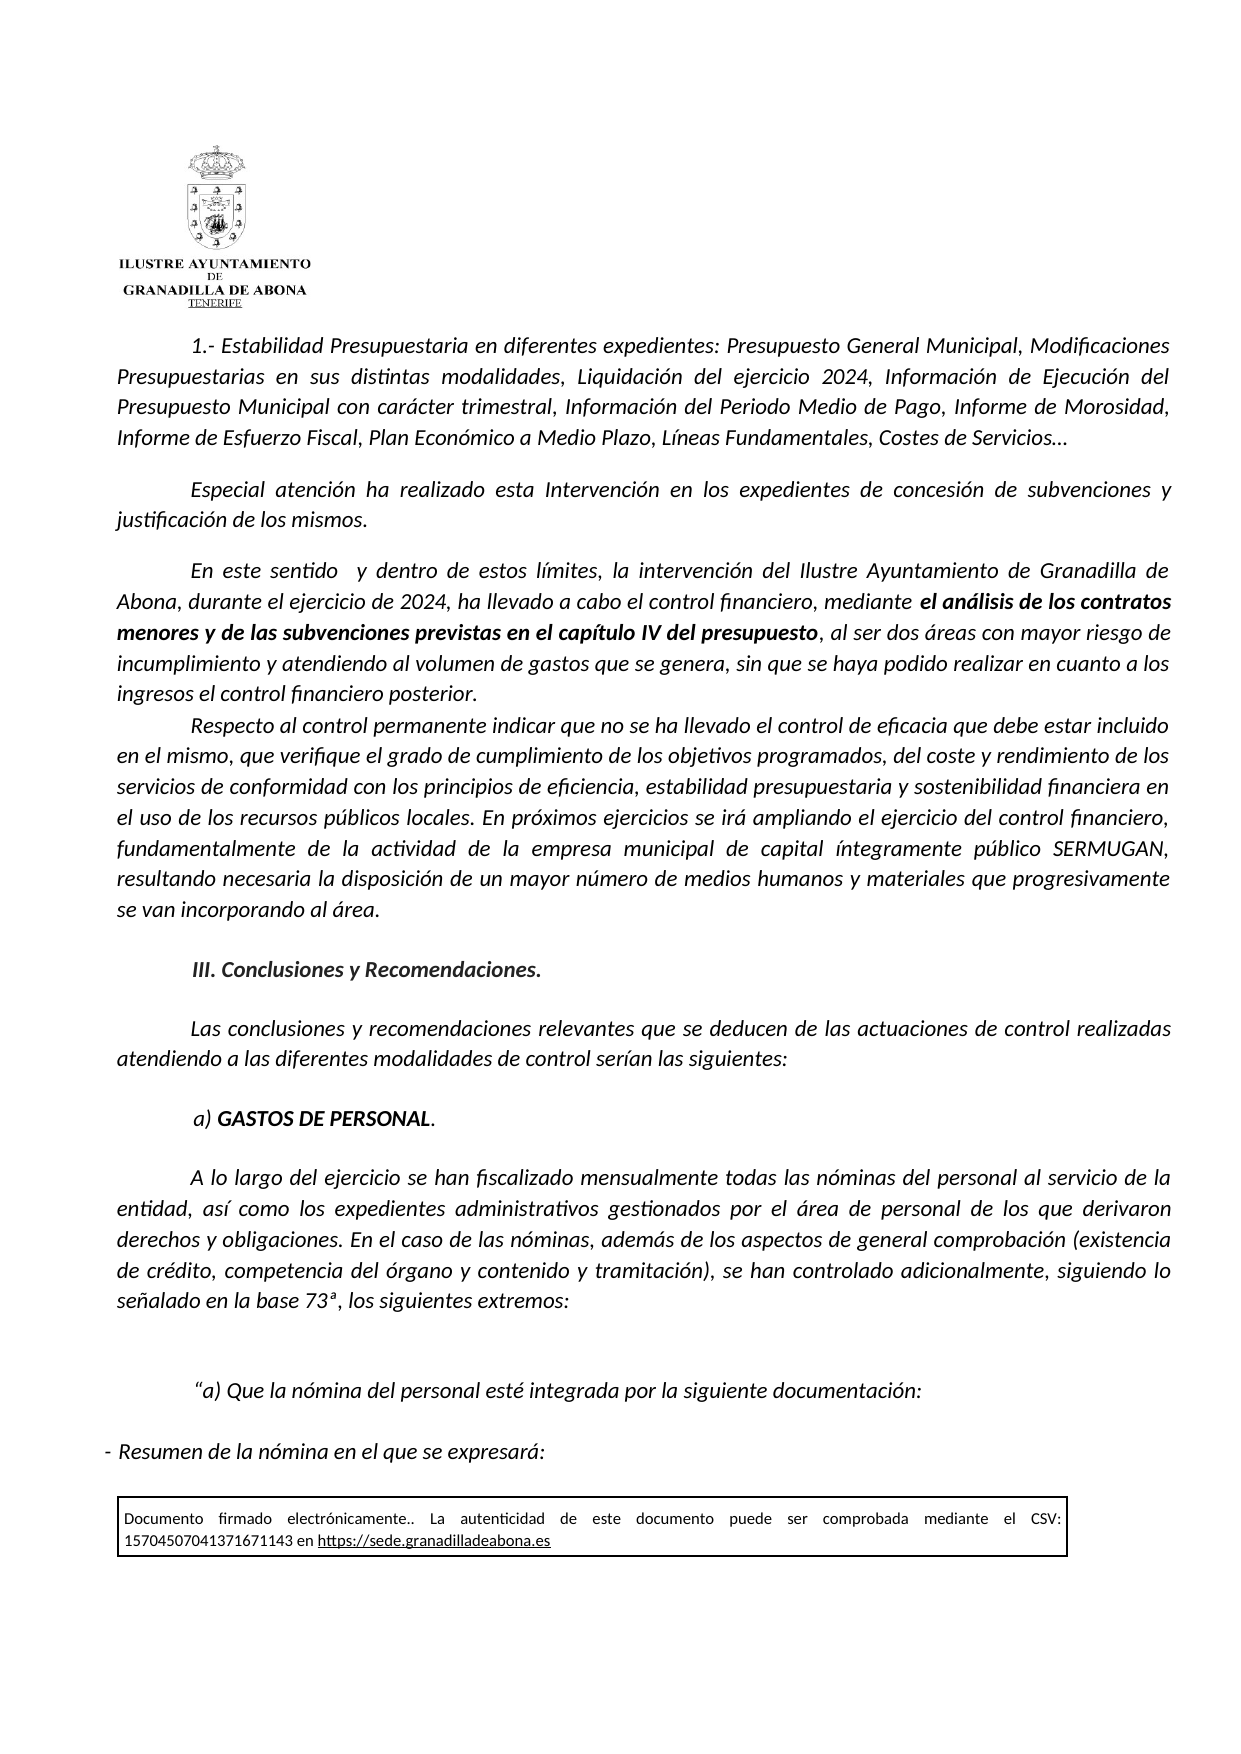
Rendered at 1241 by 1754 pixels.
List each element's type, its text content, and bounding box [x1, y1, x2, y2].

text 1.- Estabilidad Presupuestaria en diferentes expedientes: Presupuesto General Municipal, Modificaciones Presupuestarias en sus distintas modalidades, Liquidación del ejercicio 2024, Información de Ejecución del Presupuesto Municipal con carácter trimestral, Información del Periodo Medio de Pago, Informe de Morosidad, Informe de Esfuerzo Fiscal, Plan Económico a Medio Plazo, Líneas Fundamentales, Costes de Servicios… [117, 331, 1174, 451]
text A lo largo del ejercicio se han fiscalizado mensualmente todas las nóminas del personal al servicio de la entidad, así como los expedientes administrativos gestionados por el área de personal de los que derivaron derechos y obligaciones. En el caso de las nóminas, además de los aspectos de general comprobación (existencia de crédito, competencia del órgano y contenido y tramitación), se han controlado adicionalmente, siguiendo lo señalado en la base 73ª, los siguientes extremos: [117, 1163, 1175, 1314]
text “a) Que la nómina del personal esté integrada por la siguiente documentación: [193, 1376, 1124, 1404]
text Respecto al control permanente indicar que no se ha llevado el control de eficacia que debe estar incluido en el mismo, que verifique el grado de cumplimiento de los objetivos programados, del coste y rendimiento de los servicios de conformidad con los principios de eficiencia, estabilidad presupuestaria y sostenibilidad financiera en el uso de los recursos públicos locales. En próximos ejercicios se irá ampliando el ejercicio del control financiero, fundamentalmente de la actividad de la empresa municipal de capital íntegramente público SERMUGAN, resultando necesaria la disposición de un mayor número de medios humanos y materiales que progresivamente se van incorporando al área. [117, 711, 1174, 923]
list Resumen de la nómina en el que se expresará: [104, 1437, 1124, 1465]
text a) GASTOS DE PERSONAL. [193, 1104, 1175, 1132]
text Las conclusiones y recomendaciones relevantes que se deducen de las actuaciones de control realizadas atendiendo a las diferentes modalidades de control serían las siguientes: [117, 1014, 1175, 1073]
text En este sentido y dentro de estos límites, la intervención del Ilustre Ayuntamiento de Granadilla de Abona, durante el ejercicio de 2024, ha llevado a cabo el control financiero, mediante el análisis de los contratos menores y de las subvenciones previstas en el capítulo IV del presupuesto, al ser dos áreas con mayor riesgo de incumplimiento y atendiendo al volumen de gastos que se genera, sin que se haya podido realizar en cuanto a los ingresos el control financiero posterior. [117, 557, 1174, 708]
text III. Conclusiones y Recomendaciones. [192, 955, 1175, 983]
text Especial atención ha realizado esta Intervención en los expedientes de concesión de subvenciones y justificación de los mismos. [117, 475, 1175, 534]
